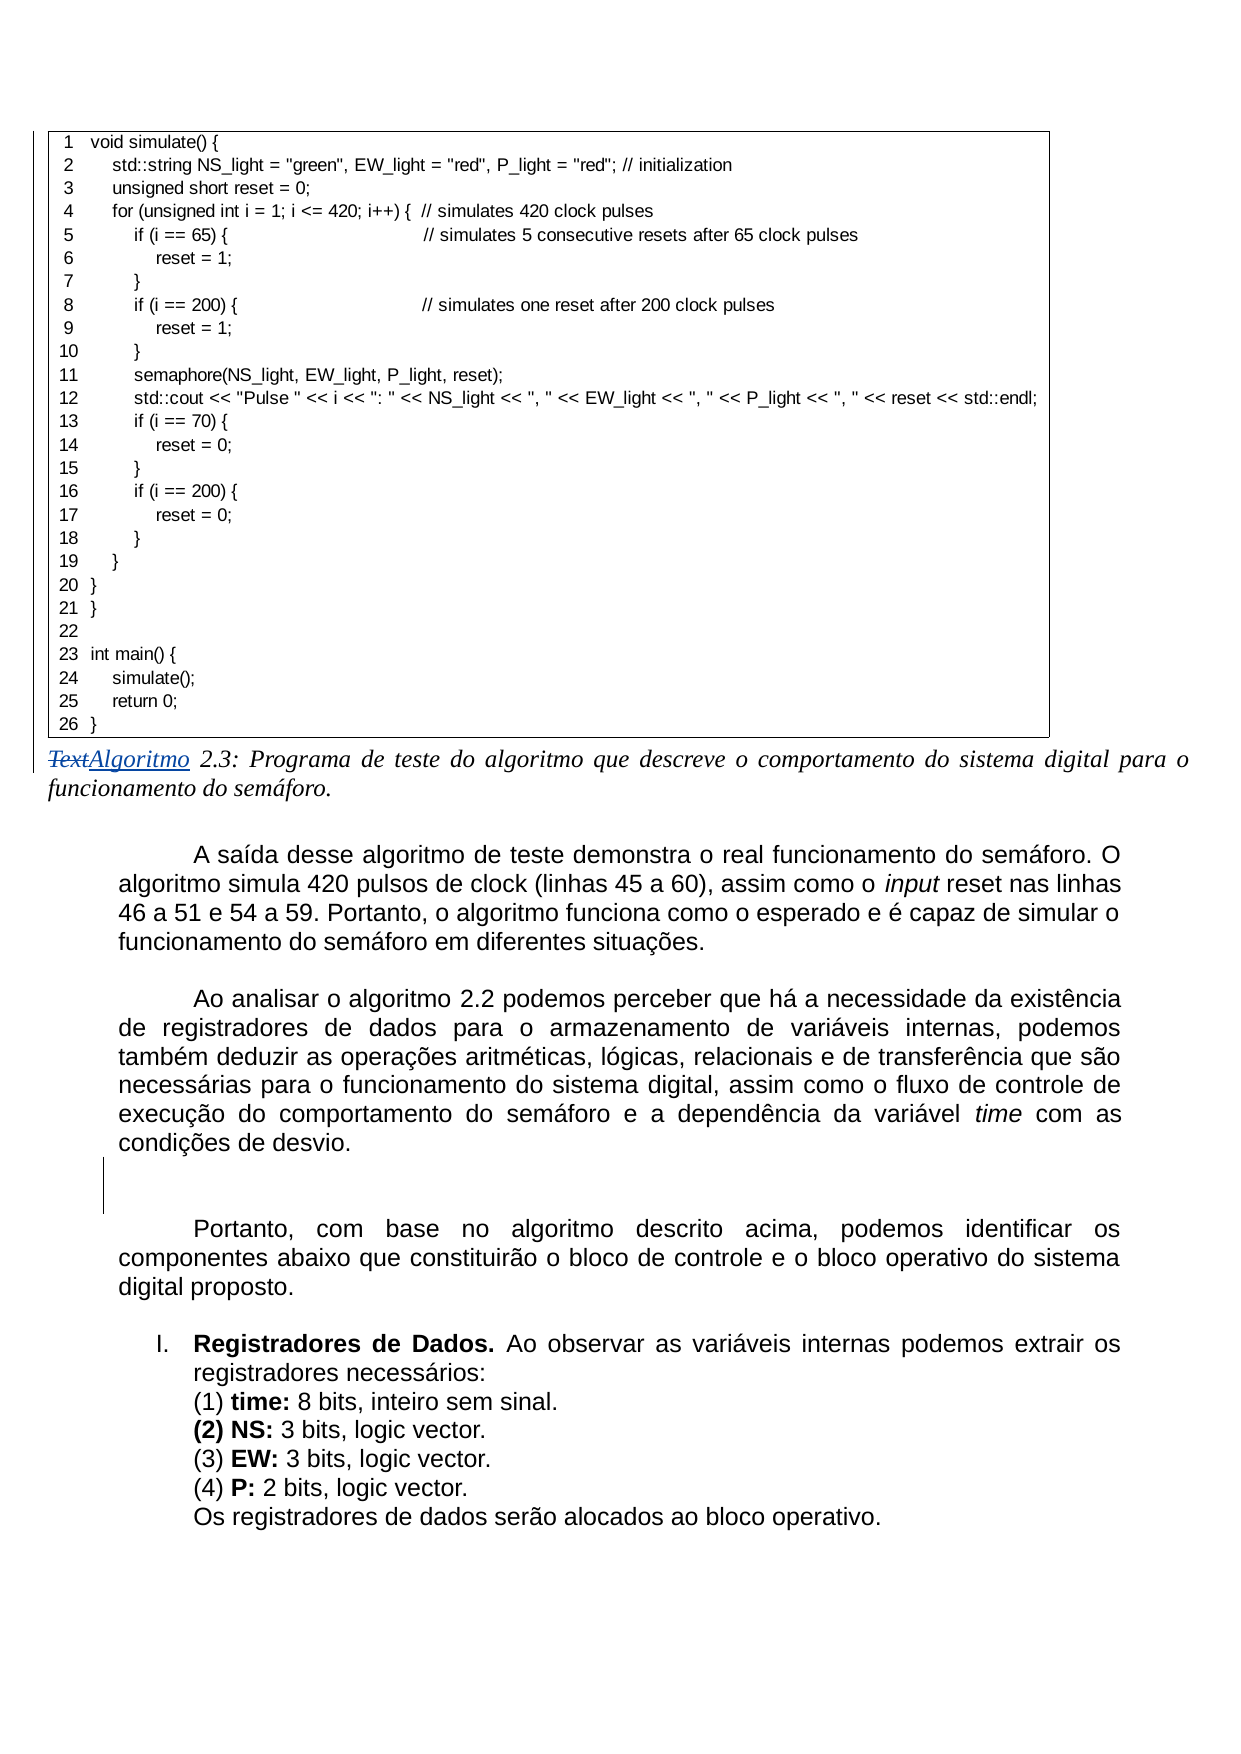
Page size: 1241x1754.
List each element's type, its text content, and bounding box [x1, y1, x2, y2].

text Portanto, com base no algoritmo descrito acima, podemos identificar os componentes abaixo que constituirão o bloco de controle e o bloco operativo do sistema digital proposto. [118, 1214, 1122, 1300]
list time: 8 bits, inteiro sem sinal. [193, 1387, 1122, 1415]
text A saída desse algoritmo de teste demonstra o real funcionamento do semáforo. O algoritmo simula 420 pulsos de clock (linhas 45 a 60), assim como o input reset nas linhas 46 a 51 e 54 a 59. Portanto, o algoritmo funciona como o esperado e é capaz de simular o funcionamento do semáforo em diferentes situações. [118, 840, 1122, 955]
text Algoritmo 2.3: Programa de teste do algoritmo que descreve o comportamento do sistema digital para o funcionamento do semáforo. [48, 131, 1193, 802]
list EW: 3 bits, logic vector. [193, 1444, 1122, 1473]
list Registradores de Dados. Ao observar as variáveis internas podemos extrair os registradores necessários: [156, 1329, 1122, 1387]
text Ao analisar o algoritmo 2.2 podemos perceber que há a necessidade da existência de registradores de dados para o armazenamento de variáveis internas, podemos também deduzir as operações aritméticas, lógicas, relacionais e de transferência que são necessárias para o funcionamento do sistema digital, assim como o fluxo de controle de execução do comportamento do semáforo e a dependência da variável time com as condições de desvio. [118, 984, 1122, 1157]
text Os registradores de dados serão alocados ao bloco operativo. [118, 1502, 1122, 1530]
list P: 2 bits, logic vector. [193, 1473, 1122, 1502]
list NS: 3 bits, logic vector. [193, 1415, 1122, 1444]
